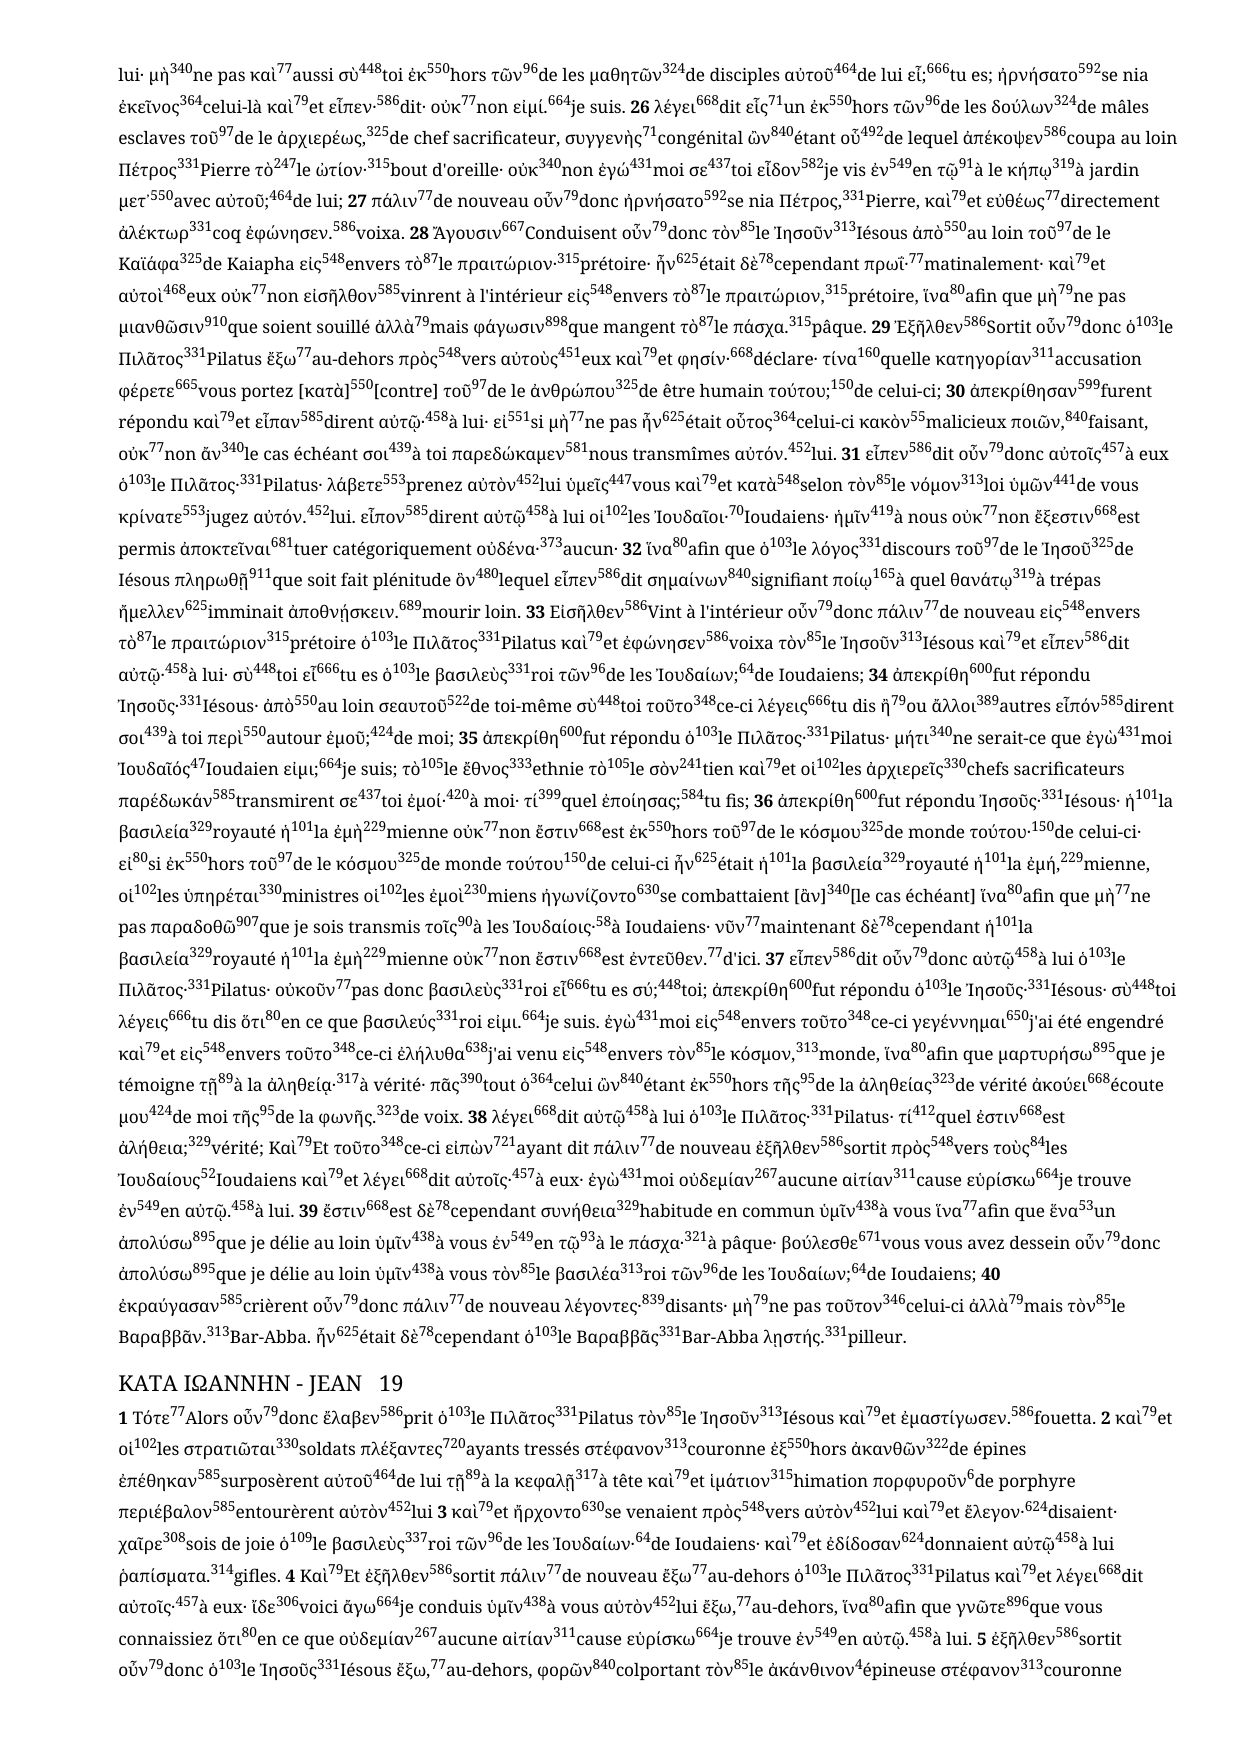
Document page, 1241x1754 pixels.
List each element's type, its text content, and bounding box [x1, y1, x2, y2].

text ΚΑΤΑ ΙΩΑΝΝΗΝ - JEAN 19 [118, 1368, 1181, 1397]
text 1 Τότε77Alors οὖν79donc ἔλαβεν586prit ὁ103le Πιλᾶτος331Pilatus τὸν85le Ἰησοῦν313Iésous καὶ79et ἐμαστίγωσεν.586fouetta. 2 καὶ79et οἱ102les στρατιῶται330soldats πλέξαντες720ayants tressés στέφανον313couronne ἐξ550hors ἀκανθῶν322de épines ἐπέθηκαν585surposèrent αὐτοῦ464de lui τῇ89à la κεφαλῇ317à tête καὶ79et ἱμάτιον315himation πορφυροῦν6de porphyre περιέβαλον585entourèrent αὐτὸν452lui 3 καὶ79et ἤρχοντο630se venaient πρὸς548vers αὐτὸν452lui καὶ79et ἔλεγον·624disaient· χαῖρε308sois de joie ὁ109le βασιλεὺς337roi τῶν96de les Ἰουδαίων·64de Ioudaiens· καὶ79et ἐδίδοσαν624donnaient αὐτῷ458à lui ῥαπίσματα.314gifles. 4 Καὶ79Et ἐξῆλθεν586sortit πάλιν77de nouveau ἔξω77au-dehors ὁ103le Πιλᾶτος331Pilatus καὶ79et λέγει668dit αὐτοῖς·457à eux· ἴδε306voici ἄγω664je conduis ὑμῖν438à vous αὐτὸν452lui ἔξω,77au-dehors, ἵνα80afin que γνῶτε896que vous connaissiez ὅτι80en ce que οὐδεμίαν267aucune αἰτίαν311cause εὑρίσκω664je trouve ἐν549en αὐτῷ.458à lui. 5 ἐξῆλθεν586sortit οὖν79donc ὁ103le Ἰησοῦς331Iésous ἔξω,77au-dehors, φορῶν840colportant τὸν85le ἀκάνθινον4épineuse στέφανον313couronne καὶ79et τὸ87le πορφυροῦν6de porphyre ἱμάτιον.315himation. καὶ79et λέγει668dit αὐτοῖς·457à eux· ἰδοὺ306voici ὁ103le ἄνθρωπος.331être humain. 6 Ὅτε80Lorsque οὖν79donc εἶδον585virent αὐτὸν452lui οἱ102les ἀρχιερεῖς330chefs sacrificateurs καὶ79et οἱ102les ὑπηρέται330ministres ἐκραύγασαν585crièrent λέγοντες·839disants· σταύρωσον554crucifie σταύρωσον.554crucifie. λέγει668dit αὐτοῖς457à eux ὁ103le Πιλᾶτος·331Pilatus· λάβετε553prenez αὐτὸν452lui ὑμεῖς447vous καὶ79et σταυρώσατε·553crucifiez· ἐγὼ431moi γὰρ79car οὐχ77non εὑρίσκω664je trouve ἐν549en αὐτῷ458à lui αἰτίαν.311cause. 7 ἀπεκρίθησαν599furent répondu αὐτῷ458à lui οἱ102les Ἰουδαῖοι·70Ioudaiens· ἡμεῖς430nous νόμον313loi ἔχομεν663nous avons καὶ79et κατὰ548selon τὸν85le νόμον313loi ὀφείλει668doit ἀποθανεῖν,681mourir loin, ὅτι80en ce que υἱὸν313fils θεοῦ325de Dieu ἑαυτὸν528lui-même ἐποίησεν.586fit. 8 Ὅτε80Lorsque οὖν79donc ἤκουσεν586écouta ὁ103le Πιλᾶτος331Pilatus τοῦτον138celui-ci τὸν85le λόγον,313discours, μᾶλλον77davantage ἐφοβήθη,600fut effrayé, 9 καὶ79et εἰσῆλθεν586vint à l'intérieur εἰς548envers τὸ87le πραιτώριον315prétoire πάλιν77de nouveau καὶ79et λέγει668dit τῷ91à le Ἰησοῦ·319à Iésous· πόθεν77d'où? εἶ666tu es σύ;448toi; ὁ103le δὲ78cependant Ἰησοῦς331Iésous ἀπόκρισιν311réponse apocritique οὐκ77non ἔδωκεν586donna αὐτῷ.458à lui. 10 λέγει668dit οὖν79donc αὐτῷ458à lui ὁ103le Πιλᾶτος·331Pilatus· ἐμοὶ420à moi οὐ340non λαλεῖς;666tu bavardes; οὐκ340non οἶδας640tu as su ὅτι80en ce que ἐξουσίαν311autorité ἔχω664j'ai ἀπολῦσαί681délier au loin σε437toi καὶ79et ἐξουσίαν311autorité ἔχω664j'ai σταυρῶσαί681crucifier σε;437toi; 11 ἀπεκρίθη600fut répondu [αὐτῷ]458[à lui] Ἰησοῦς·331Iésous· οὐκ77non εἶχες623tu avais ἐξουσίαν311autorité κατ᾽550contre ἐμοῦ424de moi οὐδεμίαν267aucune εἰ551si μὴ77ne pas ἦν625était δεδομένον815ayant été donné σοι439à toi ἄνωθεν·77d'en haut· διὰ548par le fait de τοῦτο348ce-ci ὁ364celui παραδούς721ayant transmis μέ417moi σοι439à toi μείζονα2plus grande ἁμαρτίαν311faute ἔχει.668a. 12 Ἐκ550Hors τούτου360de ce-ci ὁ103le Πιλᾶτος331Pilatus ἐζήτει625cherchait ἀπολῦσαι681délier au loin αὐτόν·452lui· οἱ102les δὲ78cependant Ἰουδαῖοι70Ioudaiens ἐκραύγασαν585crièrent λέγοντες·839disants· ἐὰν80si le cas échéant τοῦτον346celui-ci ἀπολύσῃς,897que tu délies au loin, οὐκ77non εἶ666tu es φίλος47ami τοῦ97de le Καίσαρος·325de Kaesar· πᾶς390tout ὁ364celui βασιλέα313roi ἑαυτὸν528lui-même ποιῶν840faisant ἀντιλέγει668contredit τῷ91à le Καίσαρι.319à Kaesar. 13 ὁ103le οὖν79donc Πιλᾶτος331Pilatus ἀκούσας721ayant écouté τῶν96de les λόγων324de discours τούτων149de ceux-ci ἤγαγεν586conduisit ἔξω77au-dehors τὸν85le Ἰησοῦν313Iésous καὶ79et ἐκάθισεν586assit ἐπὶ550sur βήματος327de estrade εἰς548envers τόπον313lieu λεγόμενον875étant dit Λιθόστρωτον,32Lithostrotos, Ἑβραϊστὶ77En Hébreu δὲ78cependant Γαββαθα.315Gabbatha. 14 ἦν625était δὲ78cependant παρασκευὴ329équipement de côté τοῦ99de le πάσχα,327de pâque, ὥρα329heure ἦν625était ὡς551comme ἕκτη.69sixième. καὶ79et λέγει668dit τοῖς90à les Ἰουδαίοις·58à Ioudaiens· ἴδε306voici ὁ103le βασιλεὺς331roi ὑμῶν.441de vous. 15 ἐκραύγασαν585crièrent οὖν79donc ἐκεῖνοι·363ceux-là· ἆρον554lève ἆρον,554lève, σταύρωσον554crucifie αὐτόν.452lui. λέγει668dit αὐτοῖς457à eux ὁ103le Πιλᾶτος·331Pilatus· τὸν85le βασιλέα313roi ὑμῶν441de vous σταυρώσω;895que je crucifie; ἀπεκρίθησαν599furent répondu οἱ102les ἀρχιερεῖς·330chefs sacrificateurs· οὐκ77non ἔχομεν663nous avons βασιλέα313roi εἰ551si μὴ77ne pas Καίσαρα.313Kaesar. 16 Τότε77Alors οὖν79donc παρέδωκεν586transmit αὐτὸν452lui αὐτοῖς457à eux ἵνα80afin que σταυρωθῇ.911que soit crucifié. Παρέλαβον585Prirent à côté οὖν79donc τὸν85le Ἰησοῦν,313Iésous, 17 καὶ79et βαστάζων840mettant en charge ἑαυτῷ533à lui-même τὸν85le σταυρὸν313croix ἐξῆλθεν586sortit εἰς548envers τὸν346celui λεγόμενον875étant dit Κρανίου327de Crâne Τόπον,313Lieu, ὃ500lequel λέγεται680est dit Ἑβραϊστὶ77En Hébreu Γολγοθα,329Golgotha, 18 ὅπου77là où αὐτὸν452lui ἐσταύρωσαν,585crucifièrent, καὶ79et μετ᾽550avec αὐτοῦ464de lui ἄλλους372autres δύο178deux ἐντεῦθεν77d'ici καὶ79et ἐντεῦθεν,77d'ici, μέσον55au milieu δὲ78cependant τὸν85le Ἰησοῦν.313Iésous. 19 ἔγραψεν586grapha δὲ78cependant καὶ77aussi τίτλον313titre ὁ103le Πιλᾶτος331Pilatus καὶ79et ἔθηκεν586posa ἐπὶ550sur τοῦ97de le σταυροῦ·325de croix· ἦν625était δὲ78cependant γεγραμμένον·815ayant été graphé· Ἰησοῦς331Iésous ὁ103le Ναζωραῖος331Nazoréen ὁ103le βασιλεὺς331roi τῶν96de les Ἰουδαίων.64de Ioudaiens. 20 τοῦτον138celui-ci οὖν79donc τὸν85le τίτλον313titre πολλοὶ389nombreux ἀνέγνωσαν585prirent connaissance τῶν96de les Ἰουδαίων,64de Ioudaiens, ὅτι80en ce que ἐγγὺς77proche ἦν625était ὁ103le τόπος331lieu τῆς95de la πόλεως323de cité ὅπου77là où ἐσταυρώθη600fut crucifié ὁ103le Ἰησοῦς·331Iésous· καὶ79et ἦν625était γεγραμμένον815ayant été graphé Ἑβραϊστί,77En Hébreu, Ῥωμαϊστί,77En Romain, Ἑλληνιστί.77En Helléniste. 21 ἔλεγον624disaient οὖν79donc τῷ91à le Πιλάτῳ319à Pilatus οἱ102les ἀρχιερεῖς330chefs sacrificateurs τῶν96de les Ἰουδαίων·64de Ioudaiens· μὴ79ne pas γράφε·570graphe· ὁ103le βασιλεὺς331roi τῶν96de les Ἰουδαίων,64de Ioudaiens, ἀλλ᾽79mais ὅτι80en ce que ἐκεῖνος364celui-là εἶπεν·586dit· βασιλεύς331roi εἰμι664je suis τῶν96de les Ἰουδαίων.64de Ioudaiens. 22 ἀπεκρίθη600fut répondu ὁ103le Πιλᾶτος·331Pilatus· ὃ482lequel γέγραφα,638j'ai graphé, γέγραφα.638j'ai graphé. 23 Οἱ102Les οὖν79donc στρατιῶται,330soldats, ὅτε80lorsque ἐσταύρωσαν585crucifièrent τὸν85le Ἰησοῦν,313Iésous, ἔλαβον585prirent τὰ86les ἱμάτια314himations αὐτοῦ464de lui καὶ79et ἐποίησαν585firent τέσσαρα180quatre μέρη,314parts, ἑκάστῳ275à chacun στρατιώτῃ319à soldat μέρος,315part, καὶ79et τὸν85le χιτῶνα.313chiton. ἦν625était δὲ78cependant ὁ103le χιτὼν331chiton ἄραφος,47sans couture, ἐκ550hors τῶν359de ces ἄνωθεν77d'en haut ὑφαντὸς47tissé δι᾽550par ὅλου.384de tout entier. 24 εἶπαν585dirent οὖν79donc πρὸς548vers ἀλλήλους·501les uns les autres· μὴ79ne pas σχίσωμεν894que nous scindions αὐτόν,452lui, ἀλλὰ79mais λάχωμεν894que nous obtenions par le sort περὶ550autour αὐτοῦ464de lui τίνος405de quel ἔσται·612se sera· ἵνα80afin que ἡ101la γραφὴ329graphe πληρωθῇ911que soit fait plénitude [ἡ362[celle λέγουσα]·838disante]· διεμερίσαντο591se partagèrent en séparant τὰ86les ἱμάτιά314himations μου424de moi ἑαυτοῖς532à eux-mêmes καὶ79et ἐπὶ548sur τὸν85le ἱματισμόν313habillement d'himation μου424de moi ἔβαλον585jetèrent κλῆρον.313lot. Οἱ102Les μὲν79certes οὖν79donc στρατιῶται330soldats ταῦτα347ces-ci ἐποίησαν.585firent. 25 Εἱστήκεισαν658Avaient dressé δὲ78cependant παρὰ549à côté τῷ91à le σταυρῷ319à croix τοῦ97de le Ἰησοῦ325de Iésous ἡ101la μήτηρ329mère αὐτοῦ464de lui καὶ79et ἡ101la ἀδελφὴ329soeur τῆς95de la μητρὸς323de mère αὐτοῦ,464de lui, Μαρία329Maria ἡ362celle τοῦ97de le Κλωπᾶ325de Klopas καὶ79et Μαρία329Maria ἡ101la Μαγδαληνή.329Magdalene. 26 Ἰησοῦς331Iésous οὖν79donc ἰδὼν721ayant vu τὴν243la μητέρα311mère καὶ79et τὸν85le μαθητὴν313disciple παρεστῶτα770ayant dressé à côté ὃν480lequel ἠγάπα,625aimait, λέγει668dit τῇ89à la μητρί·317à mère· γύναι,335femme, ἰδοὺ306voici ὁ103le υἱός331fils σου.442de toi. 27 εἶτα77puis λέγει668dit τῷ91à le μαθητῇ·319à disciple· ἴδε306voici ἡ101la μήτηρ329mère σου.442de toi. καὶ79et ἀπ᾽550au loin ἐκείνης148de celle-là τῆς95de la ὥρας323de heure ἔλαβεν586prit ὁ103le μαθητὴς331disciple αὐτὴν450elle εἰς548envers τὰ246les ἴδια.347en propres. 28 Μετὰ548Après τοῦτο348ce-ci εἰδὼς783ayant su ὁ103le Ἰησοῦς331Iésous ὅτι80en ce que ἤδη77déjà πάντα391tous τετέλεσται,654a été achevé, ἵνα80afin que τελειωθῇ911que soit perfectionné ἡ101la γραφή,329graphe, λέγει·668dit· διψῶ.664j'ai soif. 29 σκεῦος333ustensile ἔκειτο631se couchait ὄξους327de vinaigre μεστόν·73plein· σπόγγον313éponge οὖν79donc μεστὸν4plein τοῦ99de le ὄξους327de vinaigre ὑσσώπῳ319à hysope περιθέντες720ayants posés autour προσήνεγκαν585apportèrent αὐτοῦ464de lui τῷ253à le στόματι.321à bouche. 30 ὅτε80lorsque οὖν79donc ἔλαβεν586prit τὸ87le ὄξος315vinaigre [ὁ]364[celui] Ἰησοῦς331Iésous εἶπεν·586dit· τετέλεσται,654a été achevé, καὶ79et κλίνας721ayant cliné τὴν83la κεφαλὴν311tête παρέδωκεν586transmit τὸ247le πνεῦμα.315souffle. 31 Οἱ102Les οὖν79donc Ἰουδαῖοι,70Ioudaiens, ἐπεὶ80puisque παρασκευὴ329équipement de côté ἦν,625était, ἵνα80afin que μὴ77ne pas μείνῃ899que reste ἐπὶ550sur τοῦ97de le σταυροῦ325de croix τὰ104les σώματα332corps ἐν549en τῷ93à le σαββάτῳ,321à sabbat, ἦν625était γὰρ79car μεγάλη45grande ἡ101la ἡμέρα329journée ἐκείνου152de ce-là τοῦ99de le σαββάτου,327de sabbat, ἠρώτησαν585interrogèrent τὸν85le Πιλᾶτον313Pilatus ἵνα80afin que κατεαγῶσιν910que soient fracassé de haut en bas αὐτῶν463de eux τὰ104les σκέλη332jambes καὶ79et ἀρθῶσιν.910que soient levé. 32 ἦλθον585vinrent οὖν79donc οἱ102les στρατιῶται330soldats καὶ79et τοῦ97de le μὲν79certes πρώτου65de premier κατέαξαν585fracassèrent de haut en bas τὰ86les σκέλη314jambes καὶ79et τοῦ97de le ἄλλου384de autre τοῦ358de celui συσταυρωθέντος754de ayant été crucifié avec αὐτῷ·458à lui· 33 ἐπὶ548sur δὲ78cependant τὸν85le Ἰησοῦν313Iésous ἐλθόντες,720ayants venus, ὡς80comme εἶδον585virent ἤδη77déjà αὐτὸν452lui τεθνηκότα,770ayant mort, οὐ77non κατέαξαν585fracassèrent de haut en bas αὐτοῦ464de lui τὰ86les σκέλη,314jambes, 34 ἀλλ᾽79mais εἷς71un τῶν96de les στρατιωτῶν324de soldats λόγχῃ317à lance αὐτοῦ464de lui τὴν83la πλευρὰν311côté ἔνυξεν,586piqua, καὶ79et ἐξῆλθεν586sortit εὐθὺς77directement αἷμα333sang καὶ79et ὕδωρ.333eau. 35 καὶ79et ὁ364celui ἑωρακὼς783ayant vu μεμαρτύρηκεν,642a témoigné, καὶ79et ἀληθινὴ45véritable αὐτοῦ464de lui ἐστιν668est ἡ101la μαρτυρία,329témoignation, καὶ79et ἐκεῖνος364celui-là οἶδεν642a su ὅτι80en ce que ἀληθῆ54vrais λέγει,668dit, ἵνα80afin que καὶ77aussi ὑμεῖς447vous πιστεύ[σ]ητε.896que vous croyiez. 36 ἐγένετο592se devint γὰρ79car ταῦτα365ces-ci ἵνα80afin que ἡ101la γραφὴ329graphe πληρωθῇ·911que soit fait plénitude· ὀστοῦν333os οὐ77non συντριβήσεται619sera broyé ensemble αὐτοῦ.464de lui. 37 καὶ79et πάλιν77de nouveau ἑτέρα130autre-différente γραφὴ329graphe λέγει·668dit· ὄψονται611se verront εἰς548envers ὃν480lequel ἐξεκέντησαν.585transpercèrent. 38 Μετὰ548Après δὲ78cependant ταῦτα347ces-ci ἠρώτησεν586interrogea τὸν85le Πιλᾶτον313Pilatus Ἰωσὴφ331Ioseph [ὁ]364[celui] ἀπὸ550au loin Ἁριμαθαίας,323de Arimathée, ὢν840étant μαθητὴς331disciple τοῦ97de le Ἰησοῦ325de Iésous κεκρυμμένος813ayant été caché δὲ78cependant διὰ548par le fait de τὸν85le φόβον313effroi τῶν96de les Ἰουδαίων,64de Ioudaiens, ἵνα80afin que ἄρῃ899que lève τὸ87le σῶμα315corps τοῦ97de le Ἰησοῦ·325de Iésous· καὶ79et ἐπέτρεψεν586permit ὁ103le Πιλᾶτος.331Pilatus. ἦλθεν586vint οὖν79donc καὶ79et ἦρεν586leva τὸ87le σῶμα315corps αὐτοῦ.464de lui. 39 ἦλθεν586vint δὲ78cependant καὶ77aussi Νικόδημος,331Nikodème, ὁ364celui ἐλθὼν721ayant venu πρὸς548vers αὐτὸν452lui νυκτὸς323de nuit τὸ87le πρῶτον,55premier, φέρων840portant μίγμα315mixture σμύρνης323de myrrhe καὶ79et ἀλόης323de aloès ὡς77comme λίτρας310livres ἑκατόν.176cent. 40 ἔλαβον585prirent οὖν79donc τὸ87le σῶμα315corps τοῦ97de le Ἰησοῦ325de Iésous καὶ79et ἔδησαν585lièrent αὐτὸ454lui ὀθονίοις320à étoffes de lins μετὰ550avec τῶν98de les ἀρωμάτων,326de aromates, καθὼς77de haut en bas comme ἔθος333coutume ἐστὶν668est τοῖς90à les Ἰουδαίοις58à Ioudaiens ἐνταφιάζειν.689enterrer. 41 ἦν625était δὲ78cependant ἐν549en τῷ91à le τόπῳ319à lieu ὅπου77là où ἐσταυρώθη600fut crucifié κῆπος,331jardin, καὶ79et ἐν549en τῷ91à le κήπῳ319à jardin μνημεῖον333mémorial καινὸν24nouveau ἐν549en ᾧ488à lequel οὐδέπω77non cependant encore οὐδεὶς390aucun ἦν625était τεθειμένος·813ayant été posé· 42 ἐκεῖ77là οὖν79donc διὰ548par le fait de τὴν83la παρασκευὴν311équipement de côté τῶν96de les Ἰουδαίων,64de Ioudaiens, ὅτι80en ce que ἐγγὺς77proche ἦν625était τὸ105le μνημεῖον,333mémorial, ἔθηκαν585posèrent τὸν85le Ἰησοῦν.313Iésous. [118, 1402, 1181, 1682]
text 1 Ταῦτα347Ces-ci εἰπὼν721ayant dit Ἰησοῦς331Iésous ἐξῆλθεν586sortit σὺν549avec τοῖς90à les μαθηταῖς318à disciples αὐτοῦ464de lui πέραν552de l'autre côté τοῦ97de le χειμάρρου325de torrent τοῦ97de le Κεδρὼν325de Kedron ὅπου77là où ἦν625était κῆπος,331jardin, εἰς548envers ὃν480lequel εἰσῆλθεν586vint à l'intérieur αὐτὸς469lui καὶ79et οἱ102les μαθηταὶ330disciples αὐτοῦ.464de lui. 2 Ἤδει659Avait su δὲ78cependant καὶ77aussi Ἰούδας331Iouda ὁ498celui παραδιδοὺς840transmettant αὐτὸν452lui τὸν85le τόπον,313lieu, ὅτι80en ce que πολλάκις77souvent συνήχθη600fut mené ensemble Ἰησοῦς331Iésous ἐκεῖ77là μετὰ550avec τῶν96de les μαθητῶν324de disciples αὐτοῦ.464de lui. 3 ὁ103le οὖν79donc Ἰούδας331Iouda λαβὼν721ayant pris τὴν83la σπεῖραν311spirale καὶ79et ἐκ550hors τῶν96de les ἀρχιερέων324de chefs sacrificateurs καὶ79et ἐκ550hors τῶν96de les Φαρισαίων324de Pharisiens ὑπηρέτας312ministres ἔρχεται674se vient ἐκεῖ77là μετὰ550avec φανῶν324de luminaires καὶ79et λαμπάδων322de lampes καὶ79et ὅπλων.326de armes. 4 Ἰησοῦς331Iésous οὖν79donc εἰδὼς783ayant su πάντα374tous τὰ347ces ἐρχόμενα850se venants ἐπ᾽548sur αὐτὸν452lui ἐξῆλθεν586sortit καὶ79et λέγει668dit αὐτοῖς·457à eux· τίνα397quel ζητεῖτε;665vous cherchez; 5 ἀπεκρίθησαν599furent répondu αὐτῷ·458à lui· Ἰησοῦν313Iésous τὸν85le Ναζωραῖον.313Nazoréen. λέγει668dit αὐτοῖς·457à eux· ἐγώ431moi εἰμι.664je suis. εἱστήκει659avait dressé δὲ78cependant καὶ77aussi Ἰούδας331Iouda ὁ498celui παραδιδοὺς840transmettant αὐτὸν452lui μετ᾽550avec αὐτῶν.463de eux. 6 ὡς80comme οὖν79donc εἶπεν586dit αὐτοῖς·457à eux· ἐγώ431moi εἰμι,664je suis, ἀπῆλθον585éloignèrent εἰς548envers τὰ347ces ὀπίσω77derrière καὶ79et ἔπεσαν585tombèrent χαμαί.77à terre. 7 Πάλιν77De nouveau οὖν79donc ἐπηρώτησεν586surinterrogea αὐτούς·451eux· τίνα397quel ζητεῖτε;665vous cherchez; οἱ468ceux δὲ78cependant εἶπαν·585dirent· Ἰησοῦν313Iésous τὸν85le Ναζωραῖον.313Nazoréen. 8 ἀπεκρίθη600fut répondu Ἰησοῦς·331Iésous· εἶπον582je dis ὑμῖν438à vous ὅτι80en ce que ἐγώ431moi εἰμι.664je suis. εἰ80si οὖν79donc ἐμὲ417moi ζητεῖτε,665vous cherchez, ἄφετε553abandonnez τούτους345ceux-ci ὑπάγειν·689diriger en arrière· 9 ἵνα80afin que πληρωθῇ911que soit fait plénitude ὁ103le λόγος331discours ὃν480lequel εἶπεν586dit ὅτι80en ce que οὓς479lesquels δέδωκάς640tu as donné μοι420à moi οὐκ77non ἀπώλεσα582je dépéris ἐξ550hors αὐτῶν463de eux οὐδένα.373aucun. 10 Σίμων331Simon οὖν79donc Πέτρος331Pierre ἔχων840ayant μάχαιραν311machette εἵλκυσεν586tira αὐτὴν450elle καὶ79et ἔπαισεν586frappa τὸν85le τοῦ97de le ἀρχιερέως325de chef sacrificateur δοῦλον313mâle esclave καὶ79et ἀπέκοψεν586coupa au loin αὐτοῦ464de lui τὸ87le ὠτάριον315bout d'oreille τὸ87le δεξιόν·6droit· ἦν625était δὲ78cependant ὄνομα333nom τῷ91à le δούλῳ319à mâle esclave Μάλχος.331Malchos. 11 εἶπεν586dit οὖν79donc ὁ103le Ἰησοῦς331Iésous τῷ91à le Πέτρῳ·319à Pierre· βάλε554jette τὴν83la μάχαιραν311machette εἰς548envers τὴν83la θήκην·311étui· τὸ87le ποτήριον315récipient à boire ὃ482lequel δέδωκέν642a donné μοι420à moi ὁ103le πατὴρ331père οὐ77non μὴ77ne pas πίω895que je boive αὐτό;454lui; 12 Ἡ101La οὖν79donc σπεῖρα329spirale καὶ79et ὁ103le χιλίαρχος331chiliarque καὶ79et οἱ102les ὑπηρέται330ministres τῶν96de les Ἰουδαίων64de Ioudaiens συνέλαβον585prirent ensemble τὸν85le Ἰησοῦν313Iésous καὶ79et ἔδησαν585lièrent αὐτὸν452lui 13 καὶ79et ἤγαγον585conduisirent πρὸς548vers Ἅνναν313Anna πρῶτον·77premièrement· ἦν625était γὰρ79car πενθερὸς331beau-père τοῦ97de le Καϊάφα,325de Kaiapha, ὃς498lequel ἦν625était ἀρχιερεὺς331chef sacrificateur τοῦ97de le ἐνιαυτοῦ325de année ἐκείνου·150de celui-là· 14 ἦν625était δὲ78cependant Καϊάφας331Kaiapha ὁ364celui συμβουλεύσας721ayant conseillé τοῖς90à les Ἰουδαίοις58à Ioudaiens ὅτι80en ce que συμφέρει668est opportun ἕνα179un ἄνθρωπον313être humain ἀποθανεῖν681mourir loin ὑπὲρ550au-dessus τοῦ97de le λαοῦ.325de peuple. 15 Ἠκολούθει625Suivait δὲ78cependant τῷ91à le Ἰησοῦ319à Iésous Σίμων331Simon Πέτρος331Pierre καὶ79et ἄλλος132autre μαθητής.331disciple. ὁ103le δὲ78cependant μαθητὴς331disciple ἐκεῖνος156celui-là ἦν625était γνωστὸς47connu τῷ91à le ἀρχιερεῖ319à chef sacrificateur καὶ79et συνεισῆλθεν586entra avec τῷ91à le Ἰησοῦ319à Iésous εἰς548envers τὴν83la αὐλὴν311cour τοῦ97de le ἀρχιερέως,325de chef sacrificateur, 16 ὁ103le δὲ78cependant Πέτρος331Pierre εἱστήκει659avait dressé πρὸς549vers τῇ89à la θύρᾳ317à porte ἔξω.77au-dehors. ἐξῆλθεν586sortit οὖν79donc ὁ103le μαθητὴς331disciple ὁ103le ἄλλος132autre ὅς498lequel ἦν625était γνωστὸς47connu τοῦ97de le ἀρχιερέως325de chef sacrificateur καὶ79et εἶπεν586dit τῇ89à la θυρωρῷ317à portière καὶ79et εἰσήγαγεν586conduisit à l'intérieur τὸν85le Πέτρον.313Pierre. 17 λέγει668dit οὖν79donc ἡ101la παιδίσκη329jeune servante ἡ101la θυρωρός329portière τῷ91à le Πέτρῳ·319à Pierre· μὴ340ne pas καὶ77aussi σὺ448toi ἐκ550hors τῶν96de les μαθητῶν324de disciples εἶ666tu es τοῦ97de le ἀνθρώπου325de être humain τούτου;150de celui-ci; λέγει668dit ἐκεῖνος·364celui-là· οὐκ77non εἰμί.664je suis. 18 εἱστήκεισαν658avaient dressé δὲ78cependant οἱ102les δοῦλοι330mâles esclaves καὶ79et οἱ102les ὑπηρέται330ministres ἀνθρακιὰν311braise πεποιηκότες,782ayants faits, ὅτι80en ce que ψῦχος333froid ἦν,625était, καὶ79et ἐθερμαίνοντο·630se chauffaient· ἦν625était δὲ78cependant καὶ77aussi ὁ103le Πέτρος331Pierre μετ᾽550avec αὐτῶν463de eux ἑστὼς783ayant dressé καὶ79et θερμαινόμενος.867se chauffant. 19 Ὁ103Le οὖν79donc ἀρχιερεὺς331chef sacrificateur ἠρώτησεν586interrogea τὸν85le Ἰησοῦν313Iésous περὶ550autour τῶν96de les μαθητῶν324de disciples αὐτοῦ464de lui καὶ79et περὶ550autour τῆς95de la διδαχῆς323de enseignement αὐτοῦ.464de lui. 20 ἀπεκρίθη600fut répondu αὐτῷ458à lui Ἰησοῦς·331Iésous· ἐγὼ431moi παρρησίᾳ317à oralité franche λελάληκα638j'ai bavardé τῷ91à le κόσμῳ,319à monde, ἐγὼ431moi πάντοτε77en tout moment ἐδίδαξα582j'enseignai ἐν549en συναγωγῇ317à synagogue καὶ79et ἐν549en τῷ93à le ἱερῷ,321à sanctuaire, ὅπου77là où πάντες286tous οἱ102les Ἰουδαῖοι70Ioudaiens συνέρχονται,673se viennent ensemble, καὶ79et ἐν549en κρυπτῷ61à caché ἐλάλησα582je bavardai οὐδέν.375aucun. 21 τί399quel με417moi ἐρωτᾷς;666tu interroges; ἐρώτησον554interroge τοὺς345ceux ἀκηκοότας769ayants écoutés τί399quel ἐλάλησα582je bavardai αὐτοῖς·457à eux· ἴδε306voici οὗτοι363ceux-ci οἴδασιν641ont su ἃ481lesquels εἶπον582je dis ἐγώ.431moi. 22 ταῦτα347ces-ci δὲ78cependant αὐτοῦ464de lui εἰπόντος716de ayant dit εἷς197un παρεστηκὼς783ayant dressé à côté τῶν96de les ὑπηρετῶν324de ministres ἔδωκεν586donna ῥάπισμα315gifle τῷ91à le Ἰησοῦ319à Iésous εἰπών·721ayant dit· οὕτως77ainsi ἀποκρίνῃ672tu te réponds τῷ91à le ἀρχιερεῖ;319à chef sacrificateur; 23 ἀπεκρίθη600fut répondu αὐτῷ458à lui Ἰησοῦς·331Iésous· εἰ80si κακῶς77malicieusement ἐλάλησα,582je bavardai, μαρτύρησον554témoigne περὶ550autour τοῦ99de le κακοῦ·67de malicieux· εἰ80si δὲ78cependant καλῶς,77bellement, τί399quel με417moi δέρεις;666tu pèles; 24 ἀπέστειλεν586envoya οὖν79donc αὐτὸν452lui ὁ103le Ἅννας331Anna δεδεμένον796ayant été lié πρὸς548vers Καϊάφαν313Kaiapha τὸν85le ἀρχιερέα.313chef sacrificateur. 25 Ἦν625Était δὲ78cependant Σίμων331Simon Πέτρος331Pierre ἑστὼς783ayant dressé καὶ79et θερμαινόμενος.867se chauffant. εἶπον585dirent οὖν79donc αὐτῷ·458à lui· μὴ340ne pas καὶ77aussi σὺ448toi ἐκ550hors τῶν96de les μαθητῶν324de disciples αὐτοῦ464de lui εἶ;666tu es; ἠρνήσατο592se nia ἐκεῖνος364celui-là καὶ79et εἶπεν·586dit· οὐκ77non εἰμί.664je suis. 26 λέγει668dit εἷς71un ἐκ550hors τῶν96de les δούλων324de mâles esclaves τοῦ97de le ἀρχιερέως,325de chef sacrificateur, συγγενὴς71congénital ὢν840étant οὗ492de lequel ἀπέκοψεν586coupa au loin Πέτρος331Pierre τὸ247le ὠτίον·315bout d'oreille· οὐκ340non ἐγώ431moi σε437toi εἶδον582je vis ἐν549en τῷ91à le κήπῳ319à jardin μετ᾽550avec αὐτοῦ;464de lui; 27 πάλιν77de nouveau οὖν79donc ἠρνήσατο592se nia Πέτρος,331Pierre, καὶ79et εὐθέως77directement ἀλέκτωρ331coq ἐφώνησεν.586voixa. 28 Ἄγουσιν667Conduisent οὖν79donc τὸν85le Ἰησοῦν313Iésous ἀπὸ550au loin τοῦ97de le Καϊάφα325de Kaiapha εἰς548envers τὸ87le πραιτώριον·315prétoire· ἦν625était δὲ78cependant πρωΐ·77matinalement· καὶ79et αὐτοὶ468eux οὐκ77non εἰσῆλθον585vinrent à l'intérieur εἰς548envers τὸ87le πραιτώριον,315prétoire, ἵνα80afin que μὴ79ne pas μιανθῶσιν910que soient souillé ἀλλὰ79mais φάγωσιν898que mangent τὸ87le πάσχα.315pâque. 29 Ἐξῆλθεν586Sortit οὖν79donc ὁ103le Πιλᾶτος331Pilatus ἔξω77au-dehors πρὸς548vers αὐτοὺς451eux καὶ79et φησίν·668déclare· τίνα160quelle κατηγορίαν311accusation φέρετε665vous portez [κατὰ]550[contre] τοῦ97de le ἀνθρώπου325de être humain τούτου;150de celui-ci; 30 ἀπεκρίθησαν599furent répondu καὶ79et εἶπαν585dirent αὐτῷ·458à lui· εἰ551si μὴ77ne pas ἦν625était οὗτος364celui-ci κακὸν55malicieux ποιῶν,840faisant, οὐκ77non ἄν340le cas échéant σοι439à toi παρεδώκαμεν581nous transmîmes αὐτόν.452lui. 31 εἶπεν586dit οὖν79donc αὐτοῖς457à eux ὁ103le Πιλᾶτος·331Pilatus· λάβετε553prenez αὐτὸν452lui ὑμεῖς447vous καὶ79et κατὰ548selon τὸν85le νόμον313loi ὑμῶν441de vous κρίνατε553jugez αὐτόν.452lui. εἶπον585dirent αὐτῷ458à lui οἱ102les Ἰουδαῖοι·70Ioudaiens· ἡμῖν419à nous οὐκ77non ἔξεστιν668est permis ἀποκτεῖναι681tuer catégoriquement οὐδένα·373aucun· 32 ἵνα80afin que ὁ103le λόγος331discours τοῦ97de le Ἰησοῦ325de Iésous πληρωθῇ911que soit fait plénitude ὃν480lequel εἶπεν586dit σημαίνων840signifiant ποίῳ165à quel θανάτῳ319à trépas ἤμελλεν625imminait ἀποθνῄσκειν.689mourir loin. 33 Εἰσῆλθεν586Vint à l'intérieur οὖν79donc πάλιν77de nouveau εἰς548envers τὸ87le πραιτώριον315prétoire ὁ103le Πιλᾶτος331Pilatus καὶ79et ἐφώνησεν586voixa τὸν85le Ἰησοῦν313Iésous καὶ79et εἶπεν586dit αὐτῷ·458à lui· σὺ448toi εἶ666tu es ὁ103le βασιλεὺς331roi τῶν96de les Ἰουδαίων;64de Ioudaiens; 34 ἀπεκρίθη600fut répondu Ἰησοῦς·331Iésous· ἀπὸ550au loin σεαυτοῦ522de toi-même σὺ448toi τοῦτο348ce-ci λέγεις666tu dis ἢ79ou ἄλλοι389autres εἶπόν585dirent σοι439à toi περὶ550autour ἐμοῦ;424de moi; 35 ἀπεκρίθη600fut répondu ὁ103le Πιλᾶτος·331Pilatus· μήτι340ne serait-ce que ἐγὼ431moi Ἰουδαῖός47Ioudaien εἰμι;664je suis; τὸ105le ἔθνος333ethnie τὸ105le σὸν241tien καὶ79et οἱ102les ἀρχιερεῖς330chefs sacrificateurs παρέδωκάν585transmirent σε437toi ἐμοί·420à moi· τί399quel ἐποίησας;584tu fis; 36 ἀπεκρίθη600fut répondu Ἰησοῦς·331Iésous· ἡ101la βασιλεία329royauté ἡ101la ἐμὴ229mienne οὐκ77non ἔστιν668est ἐκ550hors τοῦ97de le κόσμου325de monde τούτου·150de celui-ci· εἰ80si ἐκ550hors τοῦ97de le κόσμου325de monde τούτου150de celui-ci ἦν625était ἡ101la βασιλεία329royauté ἡ101la ἐμή,229mienne, οἱ102les ὑπηρέται330ministres οἱ102les ἐμοὶ230miens ἠγωνίζοντο630se combattaient [ἂν]340[le cas échéant] ἵνα80afin que μὴ77ne pas παραδοθῶ907que je sois transmis τοῖς90à les Ἰουδαίοις·58à Ioudaiens· νῦν77maintenant δὲ78cependant ἡ101la βασιλεία329royauté ἡ101la ἐμὴ229mienne οὐκ77non ἔστιν668est ἐντεῦθεν.77d'ici. 37 εἶπεν586dit οὖν79donc αὐτῷ458à lui ὁ103le Πιλᾶτος·331Pilatus· οὐκοῦν77pas donc βασιλεὺς331roi εἶ666tu es σύ;448toi; ἀπεκρίθη600fut répondu ὁ103le Ἰησοῦς·331Iésous· σὺ448toi λέγεις666tu dis ὅτι80en ce que βασιλεύς331roi εἰμι.664je suis. ἐγὼ431moi εἰς548envers τοῦτο348ce-ci γεγέννημαι650j'ai été engendré καὶ79et εἰς548envers τοῦτο348ce-ci ἐλήλυθα638j'ai venu εἰς548envers τὸν85le κόσμον,313monde, ἵνα80afin que μαρτυρήσω895que je témoigne τῇ89à la ἀληθείᾳ·317à vérité· πᾶς390tout ὁ364celui ὢν840étant ἐκ550hors τῆς95de la ἀληθείας323de vérité ἀκούει668écoute μου424de moi τῆς95de la φωνῆς.323de voix. 38 λέγει668dit αὐτῷ458à lui ὁ103le Πιλᾶτος·331Pilatus· τί412quel ἐστιν668est ἀλήθεια;329vérité; Καὶ79Et τοῦτο348ce-ci εἰπὼν721ayant dit πάλιν77de nouveau ἐξῆλθεν586sortit πρὸς548vers τοὺς84les Ἰουδαίους52Ioudaiens καὶ79et λέγει668dit αὐτοῖς·457à eux· ἐγὼ431moi οὐδεμίαν267aucune αἰτίαν311cause εὑρίσκω664je trouve ἐν549en αὐτῷ.458à lui. 39 ἔστιν668est δὲ78cependant συνήθεια329habitude en commun ὑμῖν438à vous ἵνα77afin que ἕνα53un ἀπολύσω895que je délie au loin ὑμῖν438à vous ἐν549en τῷ93à le πάσχα·321à pâque· βούλεσθε671vous vous avez dessein οὖν79donc ἀπολύσω895que je délie au loin ὑμῖν438à vous τὸν85le βασιλέα313roi τῶν96de les Ἰουδαίων;64de Ioudaiens; 40 ἐκραύγασαν585crièrent οὖν79donc πάλιν77de nouveau λέγοντες·839disants· μὴ79ne pas τοῦτον346celui-ci ἀλλὰ79mais τὸν85le Βαραββᾶν.313Bar-Abba. ἦν625était δὲ78cependant ὁ103le Βαραββᾶς331Bar-Abba λῃστής.331pilleur. [118, 59, 1181, 1349]
